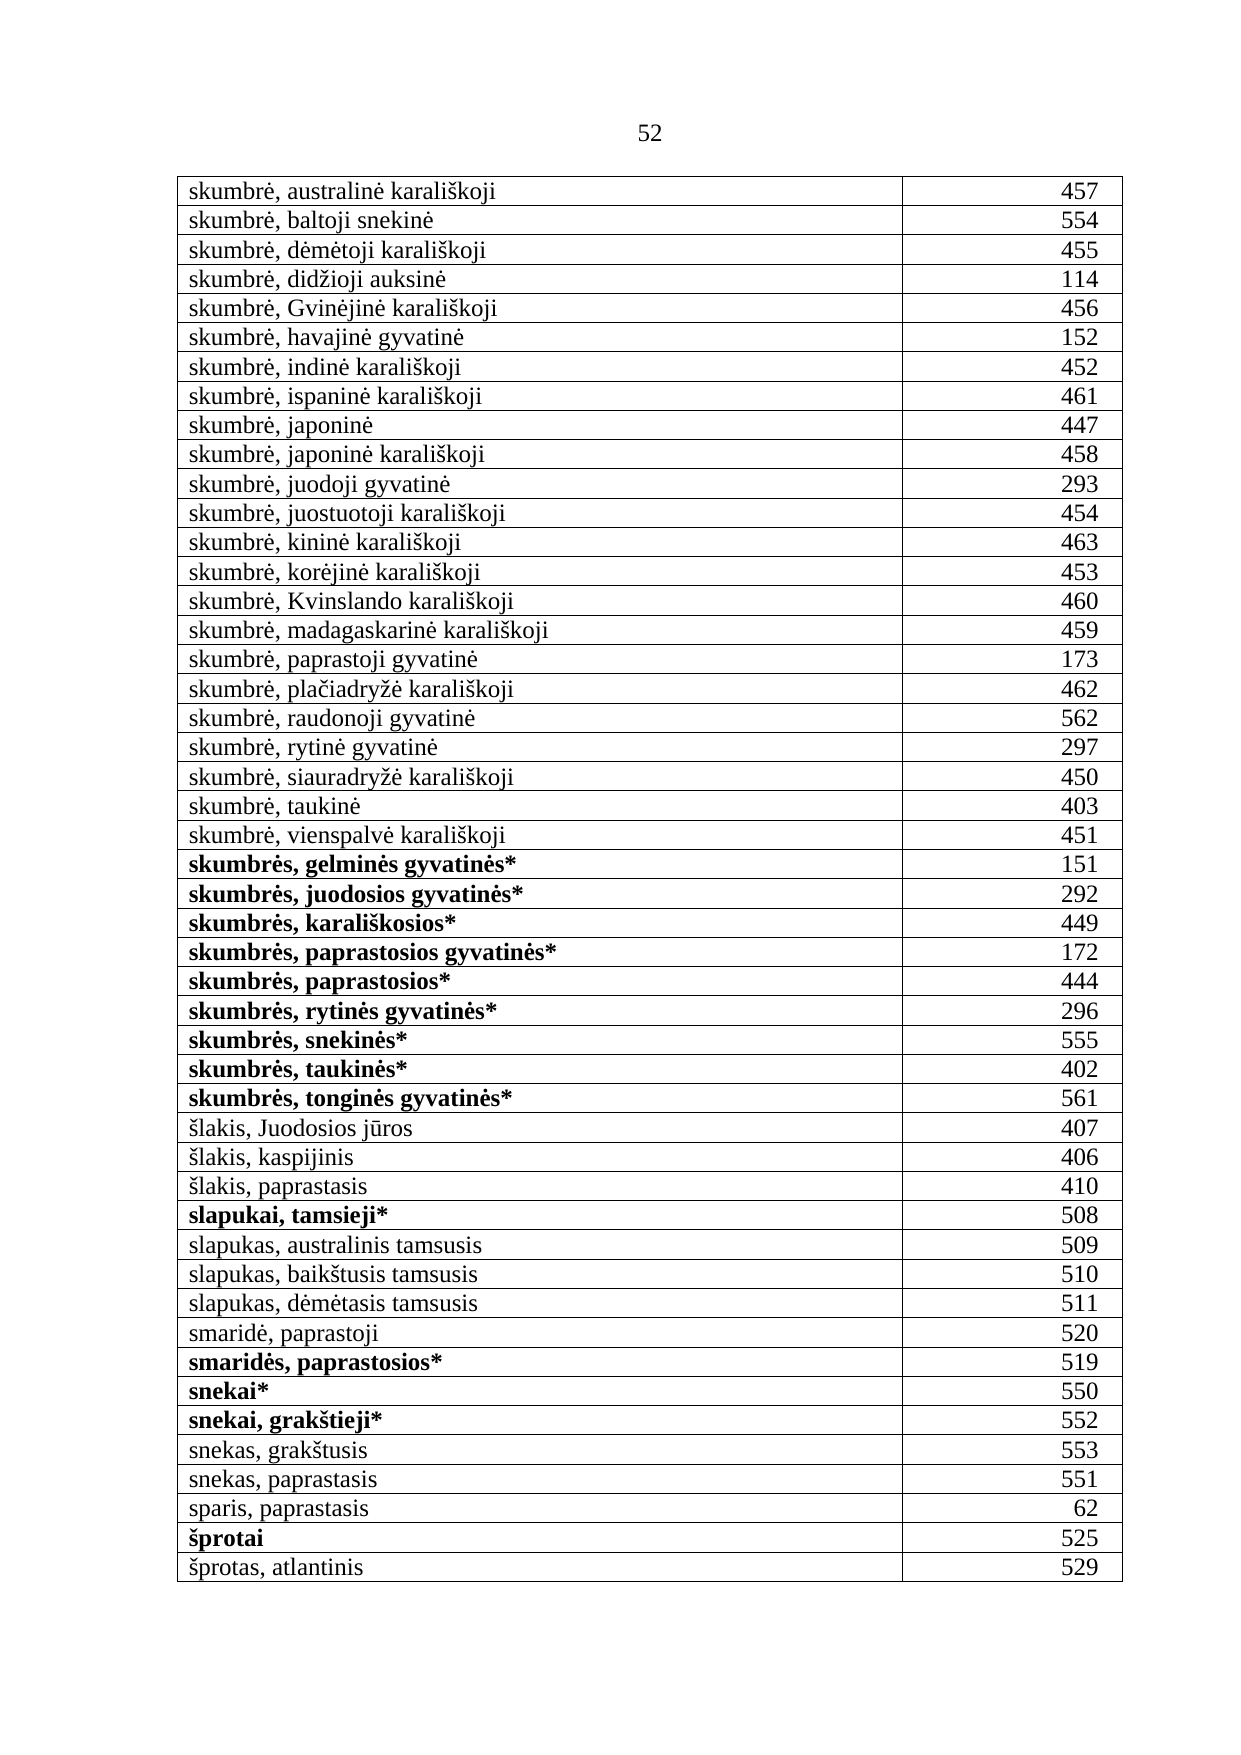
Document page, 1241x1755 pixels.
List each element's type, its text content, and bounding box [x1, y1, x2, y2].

table_cell 550 [903, 1377, 1122, 1405]
table_cell skumbrė, juostuotoji karališkoji [178, 499, 902, 527]
table_cell 403 [903, 791, 1122, 819]
table_cell šprotas, atlantinis [178, 1553, 902, 1581]
table_cell 292 [903, 879, 1122, 907]
table_cell 463 [903, 528, 1122, 556]
table_cell 402 [903, 1055, 1122, 1083]
table_cell 508 [903, 1201, 1122, 1229]
table_cell slapukai, tamsieji* [178, 1201, 902, 1229]
table_cell slapukas, baikštusis tamsusis [178, 1260, 902, 1288]
table_cell skumbrė, ispaninė karališkoji [178, 382, 902, 410]
table_cell 447 [903, 411, 1122, 439]
table_cell 450 [903, 762, 1122, 790]
table_cell skumbrė, plačiadryžė karališkoji [178, 674, 902, 702]
table_cell skumbrė, rytinė gyvatinė [178, 733, 902, 761]
table_cell 519 [903, 1348, 1122, 1376]
table_cell skumbrė, vienspalvė karališkoji [178, 821, 902, 849]
table_cell snekai, grakštieji* [178, 1406, 902, 1434]
table_cell 554 [903, 206, 1122, 234]
table_cell skumbrė, dėmėtoji karališkoji [178, 235, 902, 263]
table_cell skumbrė, madagaskarinė karališkoji [178, 616, 902, 644]
table_cell smaridė, paprastoji [178, 1318, 902, 1346]
table_cell skumbrės, tonginės gyvatinės* [178, 1084, 902, 1112]
table_cell skumbrės, rytinės gyvatinės* [178, 996, 902, 1024]
table_cell smaridės, paprastosios* [178, 1348, 902, 1376]
table_cell skumbrė, juodoji gyvatinė [178, 469, 902, 498]
table_cell skumbrė, kininė karališkoji [178, 528, 902, 556]
table_cell 459 [903, 616, 1122, 644]
table_cell skumbrė, korėjinė karališkoji [178, 557, 902, 585]
table_cell 151 [903, 850, 1122, 878]
table_cell 455 [903, 235, 1122, 263]
table_cell 511 [903, 1289, 1122, 1317]
table_cell 62 [903, 1494, 1122, 1522]
table_cell slapukas, australinis tamsusis [178, 1230, 902, 1259]
table_cell 461 [903, 382, 1122, 410]
table_cell 561 [903, 1084, 1122, 1112]
table_cell 452 [903, 352, 1122, 381]
table_cell skumbrės, gelminės gyvatinės* [178, 850, 902, 878]
table_cell 551 [903, 1465, 1122, 1493]
table_cell 451 [903, 821, 1122, 849]
table_cell skumbrės, paprastosios gyvatinės* [178, 938, 902, 966]
table_cell 520 [903, 1318, 1122, 1346]
table_cell skumbrė, raudonoji gyvatinė [178, 704, 902, 732]
table_cell skumbrė, japoninė karališkoji [178, 440, 902, 468]
table_cell 293 [903, 469, 1122, 498]
table_cell 407 [903, 1113, 1122, 1142]
table_cell skumbrė, paprastoji gyvatinė [178, 645, 902, 673]
table_cell 509 [903, 1230, 1122, 1259]
table_cell skumbrė, Gvinėjinė karališkoji [178, 294, 902, 322]
table_cell skumbrė, australinė karališkoji [178, 177, 902, 205]
table_cell šlakis, kaspijinis [178, 1143, 902, 1171]
table_cell 296 [903, 996, 1122, 1024]
table_cell 453 [903, 557, 1122, 585]
table_cell 173 [903, 645, 1122, 673]
table_cell 529 [903, 1553, 1122, 1581]
table_cell 510 [903, 1260, 1122, 1288]
table_cell 406 [903, 1143, 1122, 1171]
table_cell sparis, paprastasis [178, 1494, 902, 1522]
table_cell skumbrės, paprastosios* [178, 967, 902, 995]
table_cell 172 [903, 938, 1122, 966]
table_cell skumbrės, karališkosios* [178, 909, 902, 937]
table_cell skumbrės, snekinės* [178, 1026, 902, 1054]
table_cell skumbrė, japoninė [178, 411, 902, 439]
table_cell skumbrė, indinė karališkoji [178, 352, 902, 381]
table_cell 458 [903, 440, 1122, 468]
table_cell 457 [903, 177, 1122, 205]
table_cell 553 [903, 1435, 1122, 1463]
table_cell 449 [903, 909, 1122, 937]
table_cell skumbrė, siauradryžė karališkoji [178, 762, 902, 790]
table_cell šprotai [178, 1523, 902, 1551]
table_cell 114 [903, 265, 1122, 293]
table_cell 525 [903, 1523, 1122, 1551]
table_cell 444 [903, 967, 1122, 995]
table_cell slapukas, dėmėtasis tamsusis [178, 1289, 902, 1317]
table_cell skumbrės, taukinės* [178, 1055, 902, 1083]
table_cell 460 [903, 586, 1122, 615]
table_cell 552 [903, 1406, 1122, 1434]
table_cell 152 [903, 323, 1122, 351]
table_cell skumbrės, juodosios gyvatinės* [178, 879, 902, 907]
table_cell skumbrė, didžioji auksinė [178, 265, 902, 293]
table_cell skumbrė, Kvinslando karališkoji [178, 586, 902, 615]
table_cell 454 [903, 499, 1122, 527]
table_cell snekas, grakštusis [178, 1435, 902, 1463]
table_cell šlakis, Juodosios jūros [178, 1113, 902, 1142]
table_cell skumbrė, baltoji snekinė [178, 206, 902, 234]
table_cell 410 [903, 1172, 1122, 1200]
table_cell 297 [903, 733, 1122, 761]
table_cell 462 [903, 674, 1122, 702]
table_cell 456 [903, 294, 1122, 322]
table_cell šlakis, paprastasis [178, 1172, 902, 1200]
table_cell 562 [903, 704, 1122, 732]
table_cell skumbrė, taukinė [178, 791, 902, 819]
table_cell snekai* [178, 1377, 902, 1405]
table_cell skumbrė, havajinė gyvatinė [178, 323, 902, 351]
table_cell 555 [903, 1026, 1122, 1054]
table_cell snekas, paprastasis [178, 1465, 902, 1493]
